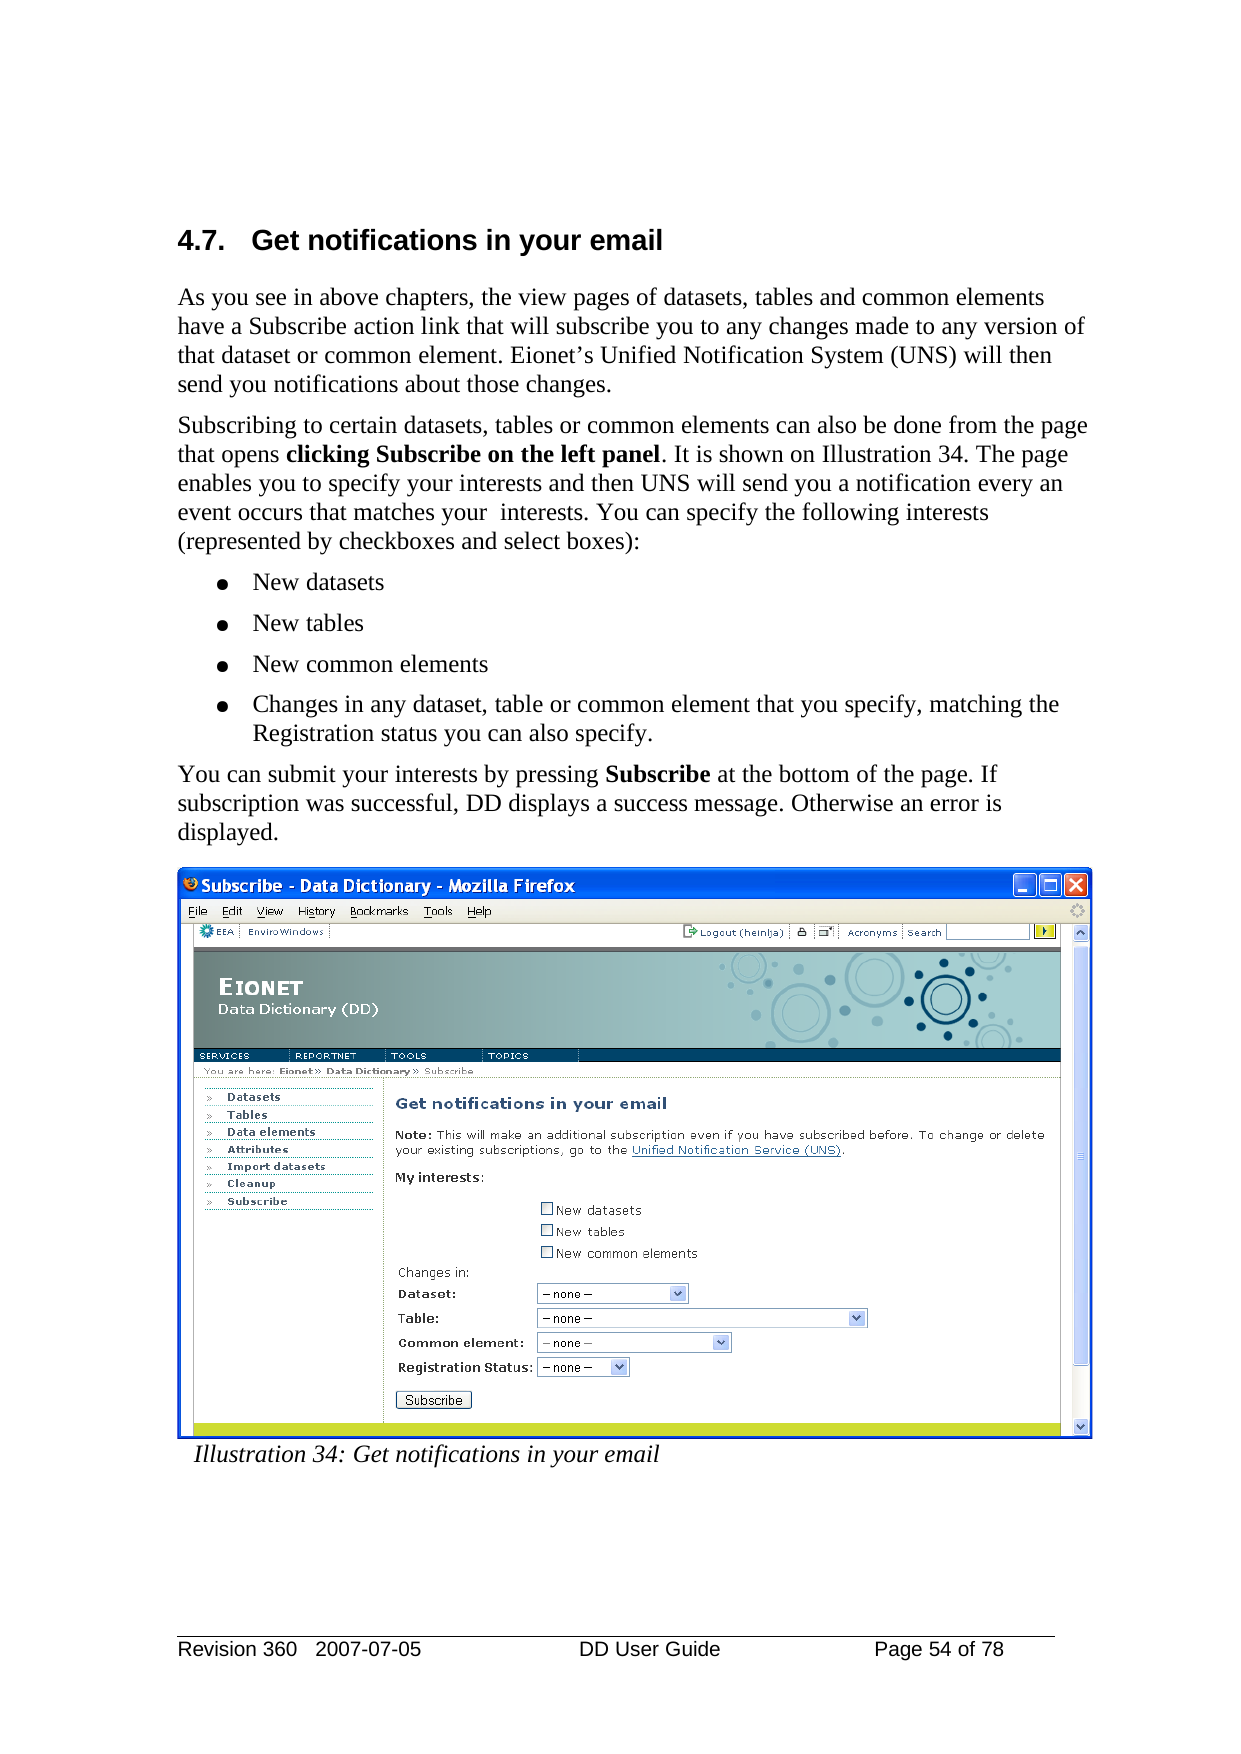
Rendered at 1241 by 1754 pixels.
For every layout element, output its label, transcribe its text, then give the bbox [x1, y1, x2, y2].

text Illustration 34: Get notifications in your email [194, 1439, 1076, 1468]
picture [177, 867, 1093, 1439]
list New tables [215, 608, 1092, 637]
text Subscribing to certain datasets, tables or common elements can also be done from the page that opens clicking Subscribe on the left panel. It is shown on Illustration 34. The page enables you to specify your interests and then UNS will send you a notification every an event occurs that matches your interests. You can specify the following interests (represented by checkboxes and select boxes): [177, 410, 1092, 555]
list New datasets [215, 567, 1092, 596]
text You can submit your interests by pressing Subscribe at the bottom of the page. If subscription was successful, DD displays a success message. Otherwise an error is displayed. [177, 759, 1092, 846]
subtitle Get notifications in your email [177, 223, 1092, 257]
list Changes in any dataset, table or common element that you specify, matching the Registration status you can also specify. [215, 689, 1092, 747]
list New common elements [215, 648, 1092, 677]
text As you see in above chapters, the view pages of datasets, tables and common elements have a Subscribe action link that will subscribe you to any changes made to any version of that dataset or common element. Eionet’s Unified Notification System (UNS) will then send you notifications about those changes. [177, 282, 1092, 398]
